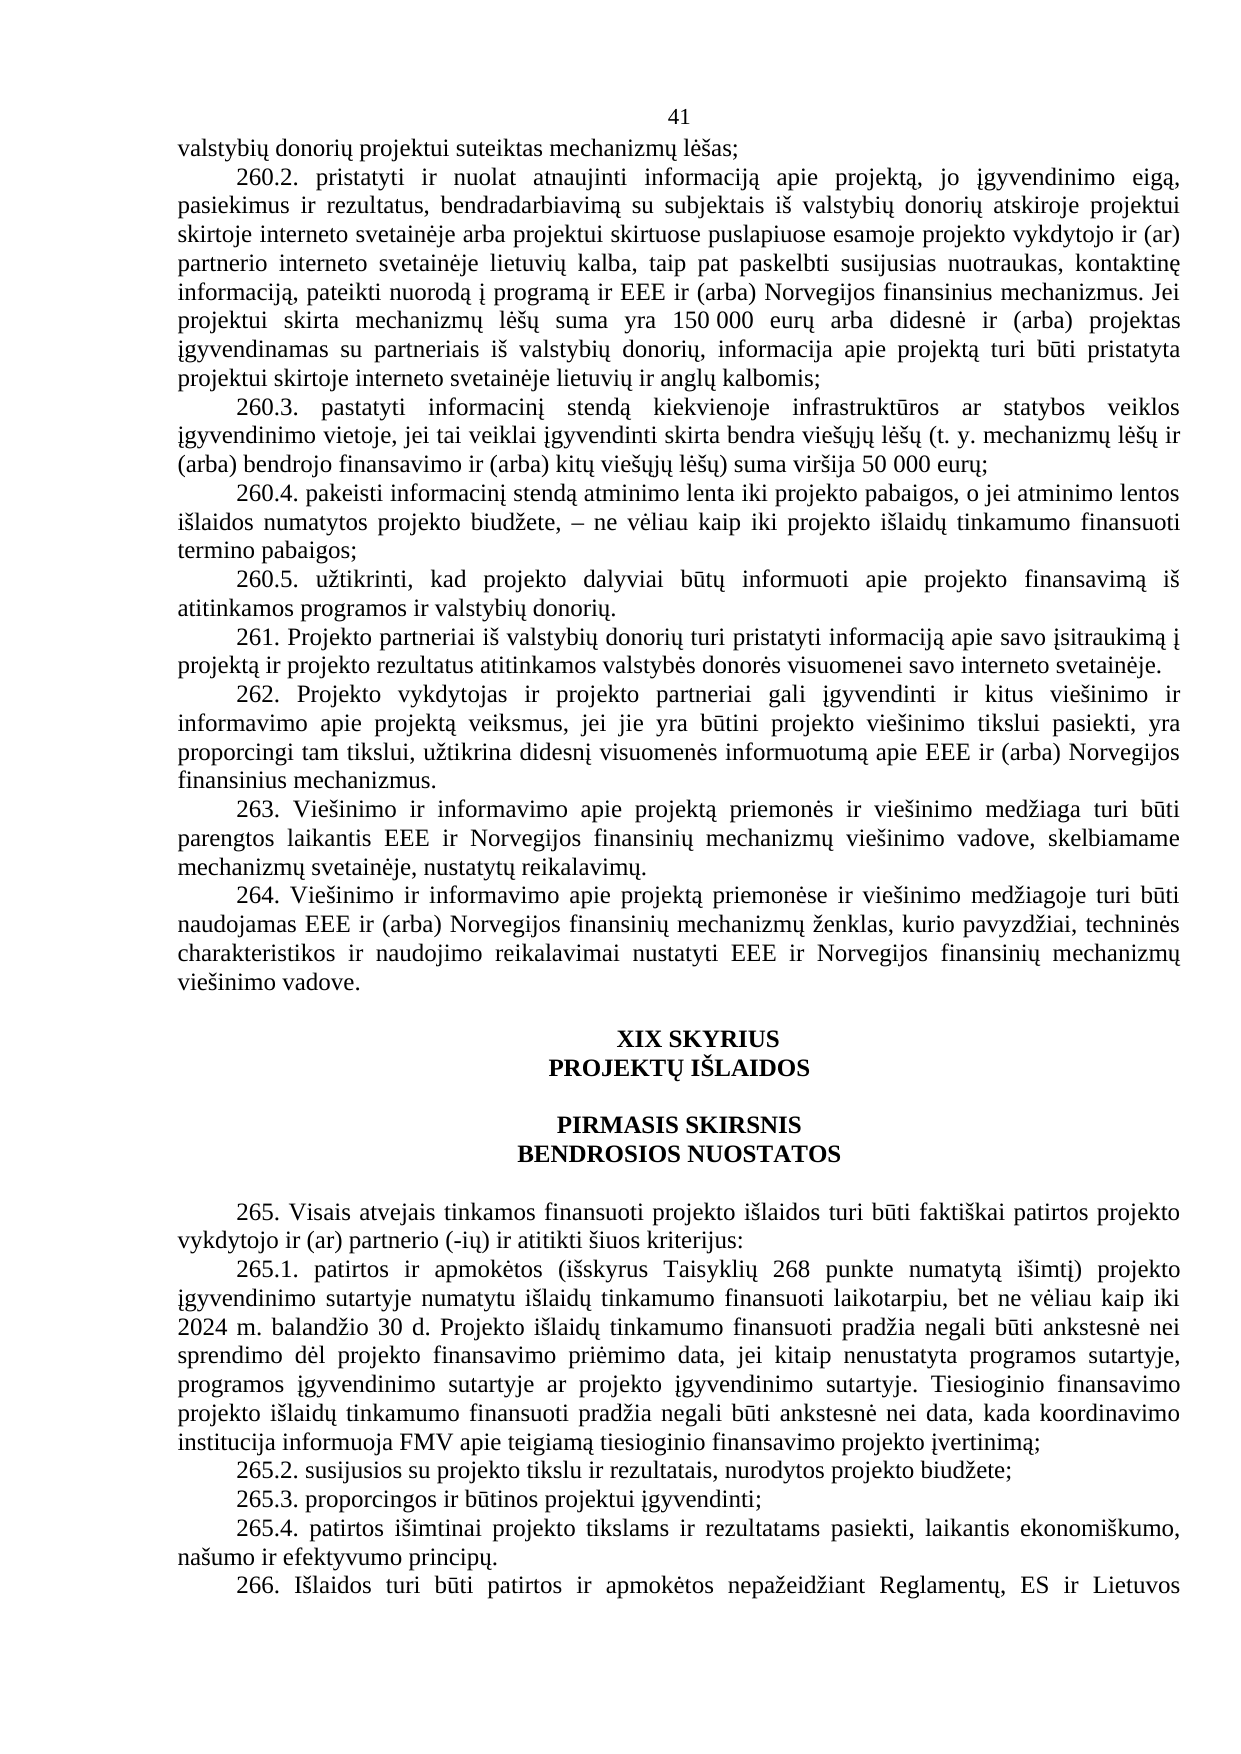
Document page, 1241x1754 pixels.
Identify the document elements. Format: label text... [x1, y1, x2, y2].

text 260.3. pastatyti informacinį stendą kiekvienoje infrastruktūros ar statybos veiklos įgyvendinimo vietoje, jei tai veiklai įgyvendinti skirta bendra viešųjų lėšų (t. y. mechanizmų lėšų ir (arba) bendrojo finansavimo ir (arba) kitų viešųjų lėšų) suma viršija 50 000 eurų; [177, 392, 1181, 478]
text 261. Projekto partneriai iš valstybių donorių turi pristatyti informaciją apie savo įsitraukimą į projektą ir projekto rezultatus atitinkamos valstybės donorės visuomenei savo interneto svetainėje. [177, 622, 1181, 679]
text 265.3. proporcingos ir būtinos projektui įgyvendinti; [177, 1484, 1181, 1513]
text 262. Projekto vykdytojas ir projekto partneriai gali įgyvendinti ir kitus viešinimo ir informavimo apie projektą veiksmus, jei jie yra būtini projekto viešinimo tikslui pasiekti, yra proporcingi tam tikslui, užtikrina didesnį visuomenės informuotumą apie EEE ir (arba) Norvegijos finansinius mechanizmus. [177, 679, 1181, 794]
text 266. Išlaidos turi būti patirtos ir apmokėtos nepažeidžiant Reglamentų, ES ir Lietuvos [177, 1570, 1181, 1599]
text BENDROSIOS NUOSTATOS [177, 1139, 1181, 1168]
text valstybių donorių projektui suteiktas mechanizmų lėšas; [177, 133, 1181, 162]
text 265.4. patirtos išimtinai projekto tikslams ir rezultatams pasiekti, laikantis ekonomiškumo, našumo ir efektyvumo principų. [177, 1513, 1181, 1570]
text PROJEKTŲ IŠLAIDOS [177, 1053, 1181, 1082]
text 264. Viešinimo ir informavimo apie projektą priemonėse ir viešinimo medžiagoje turi būti naudojamas EEE ir (arba) Norvegijos finansinių mechanizmų ženklas, kurio pavyzdžiai, techninės charakteristikos ir naudojimo reikalavimai nustatyti EEE ir Norvegijos finansinių mechanizmų viešinimo vadove. [177, 880, 1181, 995]
text 265.1. patirtos ir apmokėtos (išskyrus Taisyklių 268 punkte numatytą išimtį) projekto įgyvendinimo sutartyje numatytu išlaidų tinkamumo finansuoti laikotarpiu, bet ne vėliau kaip iki 2024 m. balandžio 30 d. Projekto išlaidų tinkamumo finansuoti pradžia negali būti ankstesnė nei sprendimo dėl projekto finansavimo priėmimo data, jei kitaip nenustatyta programos sutartyje, programos įgyvendinimo sutartyje ar projekto įgyvendinimo sutartyje. Tiesioginio finansavimo projekto išlaidų tinkamumo finansuoti pradžia negali būti ankstesnė nei data, kada koordinavimo institucija informuoja FMV apie teigiamą tiesioginio finansavimo projekto įvertinimą; [177, 1254, 1181, 1455]
text 265.2. susijusios su projekto tikslu ir rezultatais, nurodytos projekto biudžete; [177, 1455, 1181, 1484]
text PIRMASIS SKIRSNIS [177, 1110, 1181, 1139]
text 260.5. užtikrinti, kad projekto dalyviai būtų informuoti apie projekto finansavimą iš atitinkamos programos ir valstybių donorių. [177, 564, 1181, 622]
text XIX SKYRIUS [215, 1024, 1181, 1053]
text 260.2. pristatyti ir nuolat atnaujinti informaciją apie projektą, jo įgyvendinimo eigą, pasiekimus ir rezultatus, bendradarbiavimą su subjektais iš valstybių donorių atskiroje projektui skirtoje interneto svetainėje arba projektui skirtuose puslapiuose esamoje projekto vykdytojo ir (ar) partnerio interneto svetainėje lietuvių kalba, taip pat paskelbti susijusias nuotraukas, kontaktinę informaciją, pateikti nuorodą į programą ir EEE ir (arba) Norvegijos finansinius mechanizmus. Jei projektui skirta mechanizmų lėšų suma yra 150 000 eurų arba didesnė ir (arba) projektas įgyvendinamas su partneriais iš valstybių donorių, informacija apie projektą turi būti pristatyta projektui skirtoje interneto svetainėje lietuvių ir anglų kalbomis; [177, 162, 1181, 392]
text 263. Viešinimo ir informavimo apie projektą priemonės ir viešinimo medžiaga turi būti parengtos laikantis EEE ir Norvegijos finansinių mechanizmų viešinimo vadove, skelbiamame mechanizmų svetainėje, nustatytų reikalavimų. [177, 794, 1181, 880]
text 260.4. pakeisti informacinį stendą atminimo lenta iki projekto pabaigos, o jei atminimo lentos išlaidos numatytos projekto biudžete, – ne vėliau kaip iki projekto išlaidų tinkamumo finansuoti termino pabaigos; [177, 478, 1181, 564]
text 265. Visais atvejais tinkamos finansuoti projekto išlaidos turi būti faktiškai patirtos projekto vykdytojo ir (ar) partnerio (-ių) ir atitikti šiuos kriterijus: [177, 1197, 1181, 1254]
